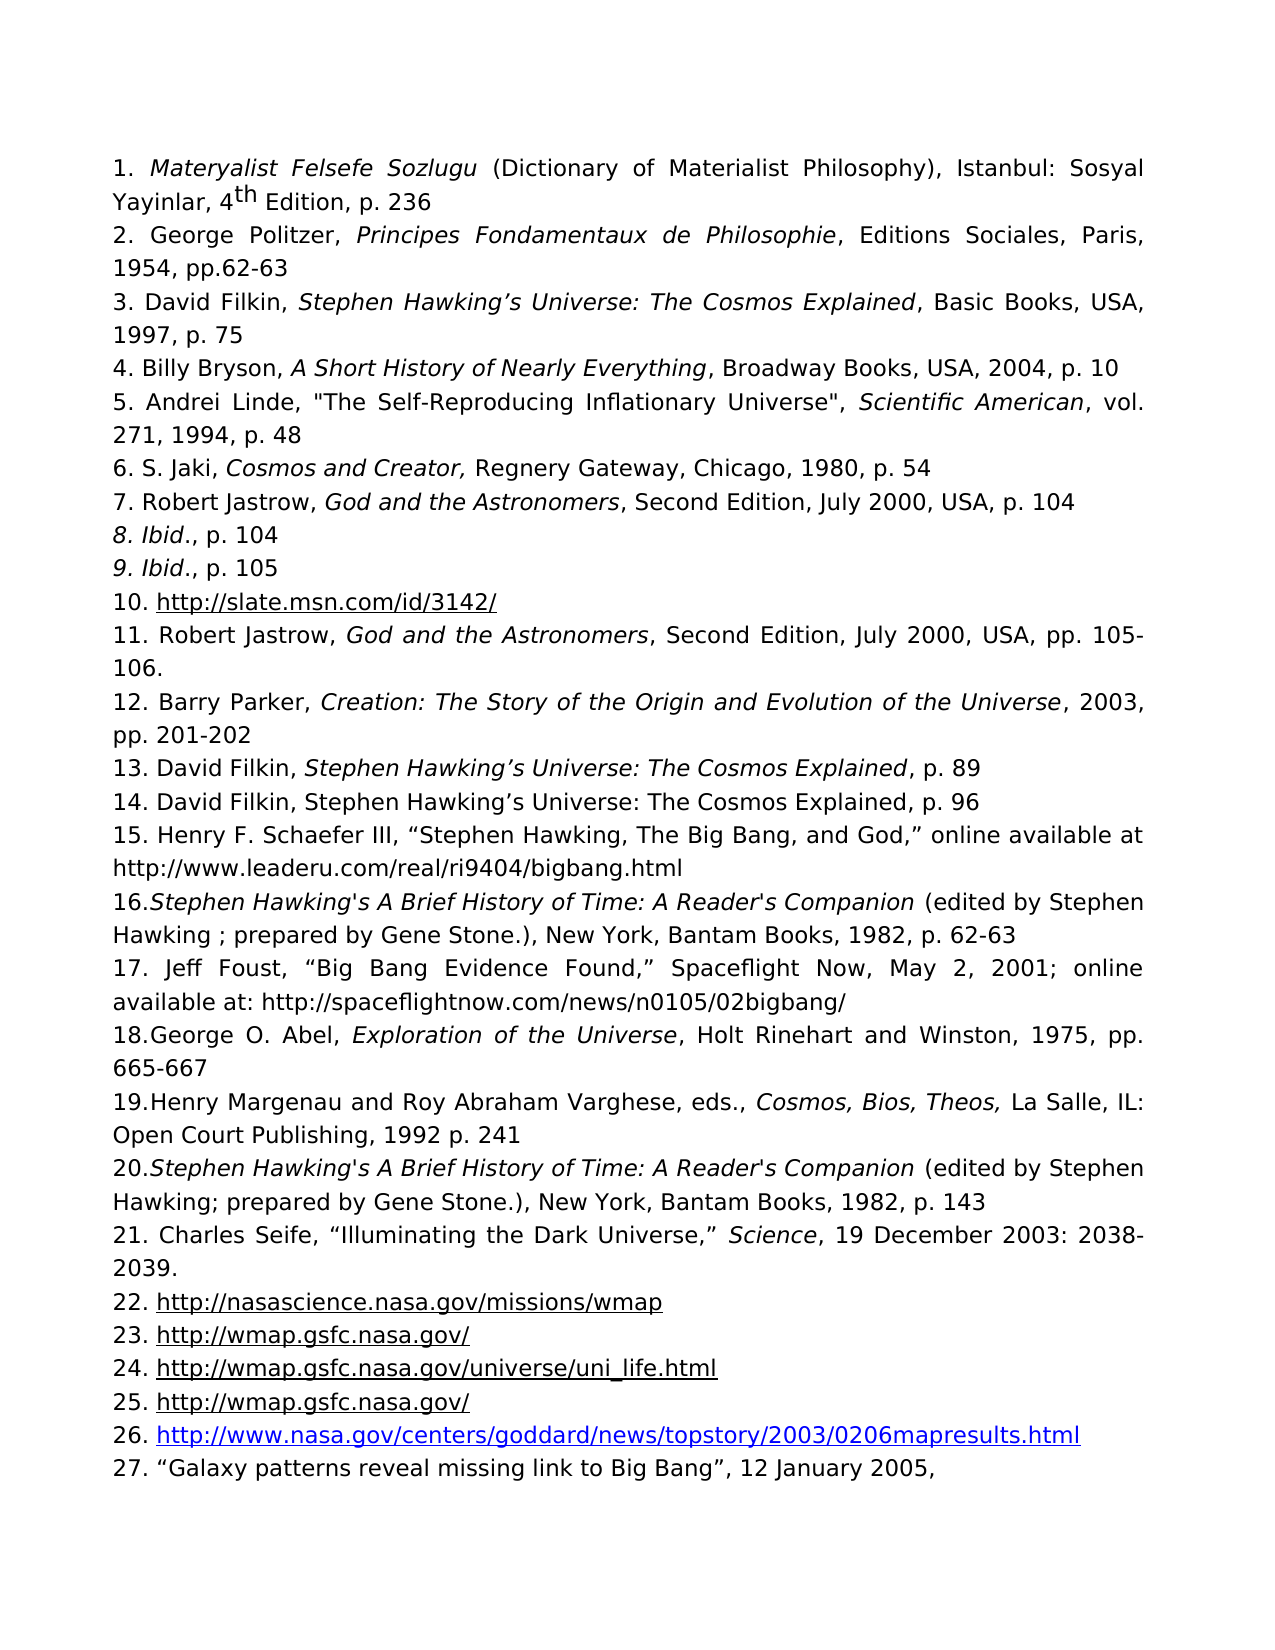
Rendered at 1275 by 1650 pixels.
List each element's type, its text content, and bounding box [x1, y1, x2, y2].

text 27. “Galaxy patterns reveal missing link to Big Bang”, 12 January 2005, [112, 1450, 1145, 1483]
text 7. Robert Jastrow, God and the Astronomers, Second Edition, July 2000, USA, p. 104 [112, 483, 1145, 517]
text 26. http://www.nasa.gov/centers/goddard/news/topstory/2003/0206mapresults.html [112, 1417, 1145, 1450]
text 15. Henry F. Schaefer III, “Stephen Hawking, The Big Bang, and God,” online available at http://www.leaderu.com/real/ri9404/bigbang.html [112, 817, 1145, 883]
text 12. Barry Parker, Creation: The Story of the Origin and Evolution of the Universe, 2003, pp. 201-202 [112, 683, 1145, 750]
text 21. Charles Seife, “Illuminating the Dark Universe,” Science, 19 December 2003: 2038-2039. [112, 1217, 1145, 1283]
text 25. http://wmap.gsfc.nasa.gov/ [112, 1383, 1145, 1417]
text 8. Ibid., p. 104 [112, 517, 1145, 550]
text 19. Henry Margenau and Roy Abraham Varghese, eds., Cosmos, Bios, Theos, La Salle, IL: Open Court Publishing, 1992 p. 241 [112, 1083, 1145, 1150]
text 24. http://wmap.gsfc.nasa.gov/universe/uni_life.html [112, 1350, 1145, 1383]
text 20. Stephen Hawking's A Brief History of Time: A Reader's Companion (edited by Stephen Hawking; prepared by Gene Stone.), New York, Bantam Books, 1982, p. 143 [112, 1150, 1145, 1217]
text 2. George Politzer, Principes Fondamentaux de Philosophie, Editions Sociales, Paris, 1954, pp.62-63 [112, 217, 1145, 283]
text 23. http://wmap.gsfc.nasa.gov/ [112, 1317, 1145, 1350]
text 11. Robert Jastrow, God and the Astronomers, Second Edition, July 2000, USA, pp. 105-106. [112, 617, 1145, 683]
text 9. Ibid., p. 105 [112, 550, 1145, 583]
text 14. David Filkin, Stephen Hawking’s Universe: The Cosmos Explained, p. 96 [112, 783, 1145, 817]
text 6. S. Jaki, Cosmos and Creator, Regnery Gateway, Chicago, 1980, p. 54 [112, 450, 1145, 483]
text 10. http://slate.msn.com/id/3142/ [112, 583, 1145, 617]
text 1. Materyalist Felsefe Sozlugu (Dictionary of Materialist Philosophy), Istanbul: Sosyal Yayinlar, 4th Edition, p. 236 [112, 150, 1145, 217]
text 16. Stephen Hawking's A Brief History of Time: A Reader's Companion (edited by Stephen Hawking ; prepared by Gene Stone.), New York, Bantam Books, 1982, p. 62-63 [112, 883, 1145, 950]
text 13. David Filkin, Stephen Hawking’s Universe: The Cosmos Explained, p. 89 [112, 750, 1145, 783]
text 4. Billy Bryson, A Short History of Nearly Everything, Broadway Books, USA, 2004, p. 10 [112, 350, 1145, 383]
text 5. Andrei Linde, "The Self-Reproducing Inflationary Universe", Scientific American, vol. 271, 1994, p. 48 [112, 383, 1145, 450]
text 17. Jeff Foust, “Big Bang Evidence Found,” Spaceflight Now, May 2, 2001; online available at: http://spaceflightnow.com/news/n0105/02bigbang/ [112, 950, 1145, 1017]
text 22. http://nasascience.nasa.gov/missions/wmap [112, 1283, 1145, 1317]
text 3. David Filkin, Stephen Hawking’s Universe: The Cosmos Explained, Basic Books, USA, 1997, p. 75 [112, 283, 1145, 350]
text 18. George O. Abel, Exploration of the Universe, Holt Rinehart and Winston, 1975, pp. 665-667 [112, 1017, 1145, 1083]
